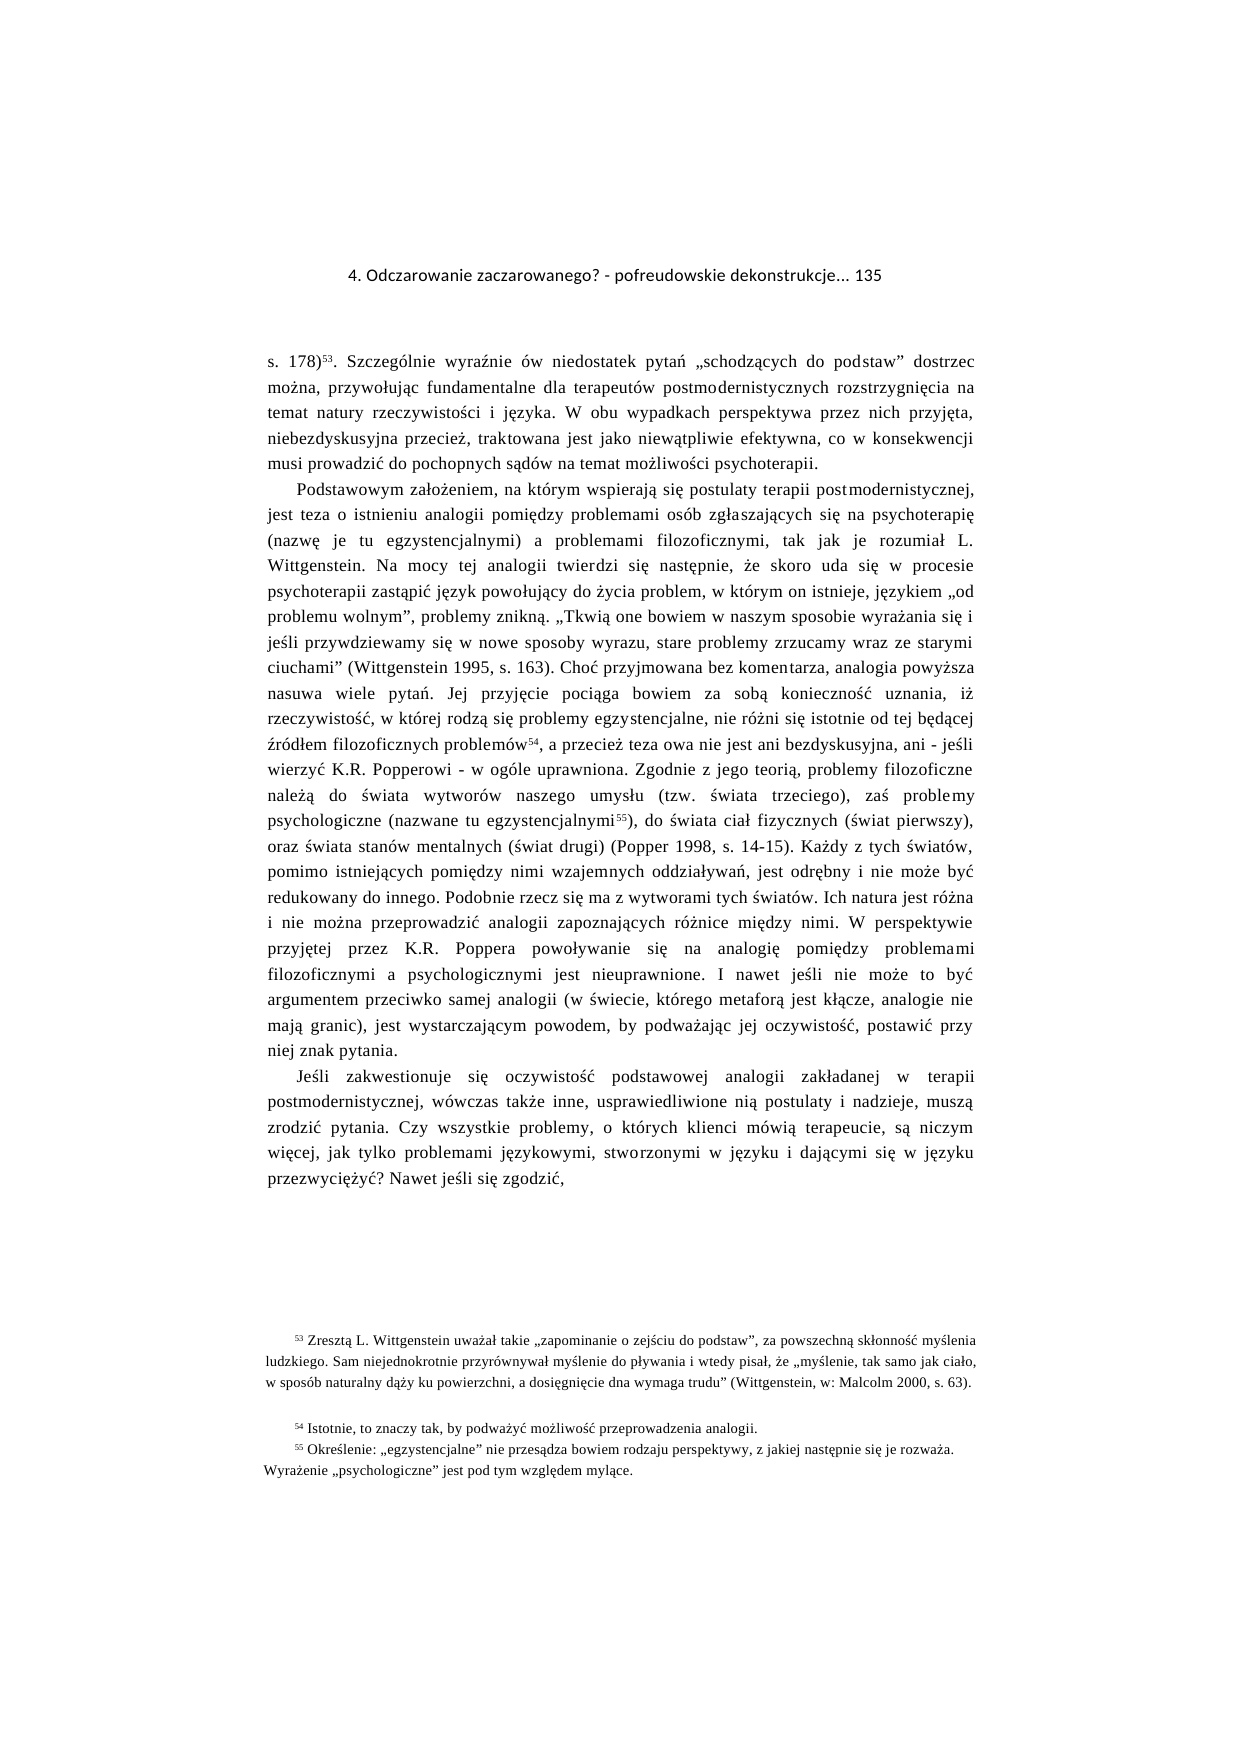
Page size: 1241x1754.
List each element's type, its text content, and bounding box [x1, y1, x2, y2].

text 53 Zresztą L. Wittgenstein uważał takie „zapominanie o zejściu do podstaw”, za powszechną skłonność myślenia ludzkiego. Sam niejednokrotnie przyrównywał myślenie do pływania i wtedy pisał, że „myślenie, tak samo jak ciało, w sposób naturalny dąży ku powierzchni, a dosięgnięcie dna wymaga trudu” (Wittgenstein, w: Malcolm 2000, s. 63). [265, 1329, 979, 1392]
text 55 Określenie: „egzystencjalne” nie przesądza bowiem rodzaju perspektywy, z jakiej następnie się je rozważa. Wyrażenie „psychologiczne” jest pod tym względem mylące. [263, 1438, 977, 1480]
text Jeśli zakwestionuje się oczywistość podstawowej analogii zakładanej w tera­pii postmodernistycznej, wówczas także inne, usprawiedliwione nią postulaty i nadzieje, muszą zrodzić pytania. Czy wszystkie problemy, o których klienci mówią terapeucie, są niczym więcej, jak tylko problemami językowymi, stwo­rzonymi w języku i dającymi się w języku przezwyciężyć? Nawet jeśli się zgodzić, [267, 1062, 974, 1189]
text s. 178)53. Szczególnie wyraźnie ów niedostatek pytań „schodzących do pod­staw” dostrzec można, przywołując fundamentalne dla terapeutów postmo­dernistycznych rozstrzygnięcia na temat natury rzeczywistości i języka. W obu wypadkach perspektywa przez nich przyjęta, niebezdyskusyjna przecież, trak­towana jest jako niewątpliwie efektywna, co w konsekwencji musi prowadzić do pochopnych sądów na temat możliwości psychoterapii. [267, 347, 974, 475]
text Podstawowym założeniem, na którym wspierają się postulaty terapii post­modernistycznej, jest teza o istnieniu analogii pomiędzy problemami osób zgła­szających się na psychoterapię (nazwę je tu egzystencjalnymi) a problemami filozoficznymi, tak jak je rozumiał L. Wittgenstein. Na mocy tej analogii twier­dzi się następnie, że skoro uda się w procesie psychoterapii zastąpić język powo­łujący do życia problem, w którym on istnieje, językiem „od problemu wolnym”, problemy znikną. „Tkwią one bowiem w naszym sposobie wyrażania się i jeśli przywdziewamy się w nowe sposoby wyrazu, stare problemy zrzucamy wraz ze starymi ciuchami” (Wittgenstein 1995, s. 163). Choć przyjmowana bez komen­tarza, analogia powyższa nasuwa wiele pytań. Jej przyjęcie pociąga bowiem za sobą konieczność uznania, iż rzeczywistość, w której rodzą się problemy egzy­stencjalne, nie różni się istotnie od tej będącej źródłem filozoficznych proble­mów54, a przecież teza owa nie jest ani bezdyskusyjna, ani - jeśli wierzyć K.R. Popperowi - w ogóle uprawniona. Zgodnie z jego teorią, problemy filozoficzne należą do świata wytworów naszego umysłu (tzw. świata trzeciego), zaś proble­my psychologiczne (nazwane tu egzystencjalnymi55), do świata ciał fizycznych (świat pierwszy), oraz świata stanów mentalnych (świat drugi) (Popper 1998, s. 14-15). Każdy z tych światów, pomimo istniejących pomiędzy nimi wzajem­nych oddziaływań, jest odrębny i nie może być redukowany do innego. Podob­nie rzecz się ma z wytworami tych światów. Ich natura jest różna i nie można przeprowadzić analogii zapoznających różnice między nimi. W perspektywie przyjętej przez K.R. Poppera powoływanie się na analogię pomiędzy problema­mi filozoficznymi a psychologicznymi jest nieuprawnione. I nawet jeśli nie może to być argumentem przeciwko samej analogii (w świecie, którego metaforą jest kłącze, analogie nie mają granic), jest wystarczającym powodem, by podważając jej oczywistość, postawić przy niej znak pytania. [267, 475, 974, 1062]
text 54 Istotnie, to znaczy tak, by podważyć możliwość przeprowadzenia analogii. [294, 1417, 979, 1438]
text 4. Odczarowanie zaczarowanego? - pofreudowskie dekonstrukcje... 135 [348, 267, 977, 285]
